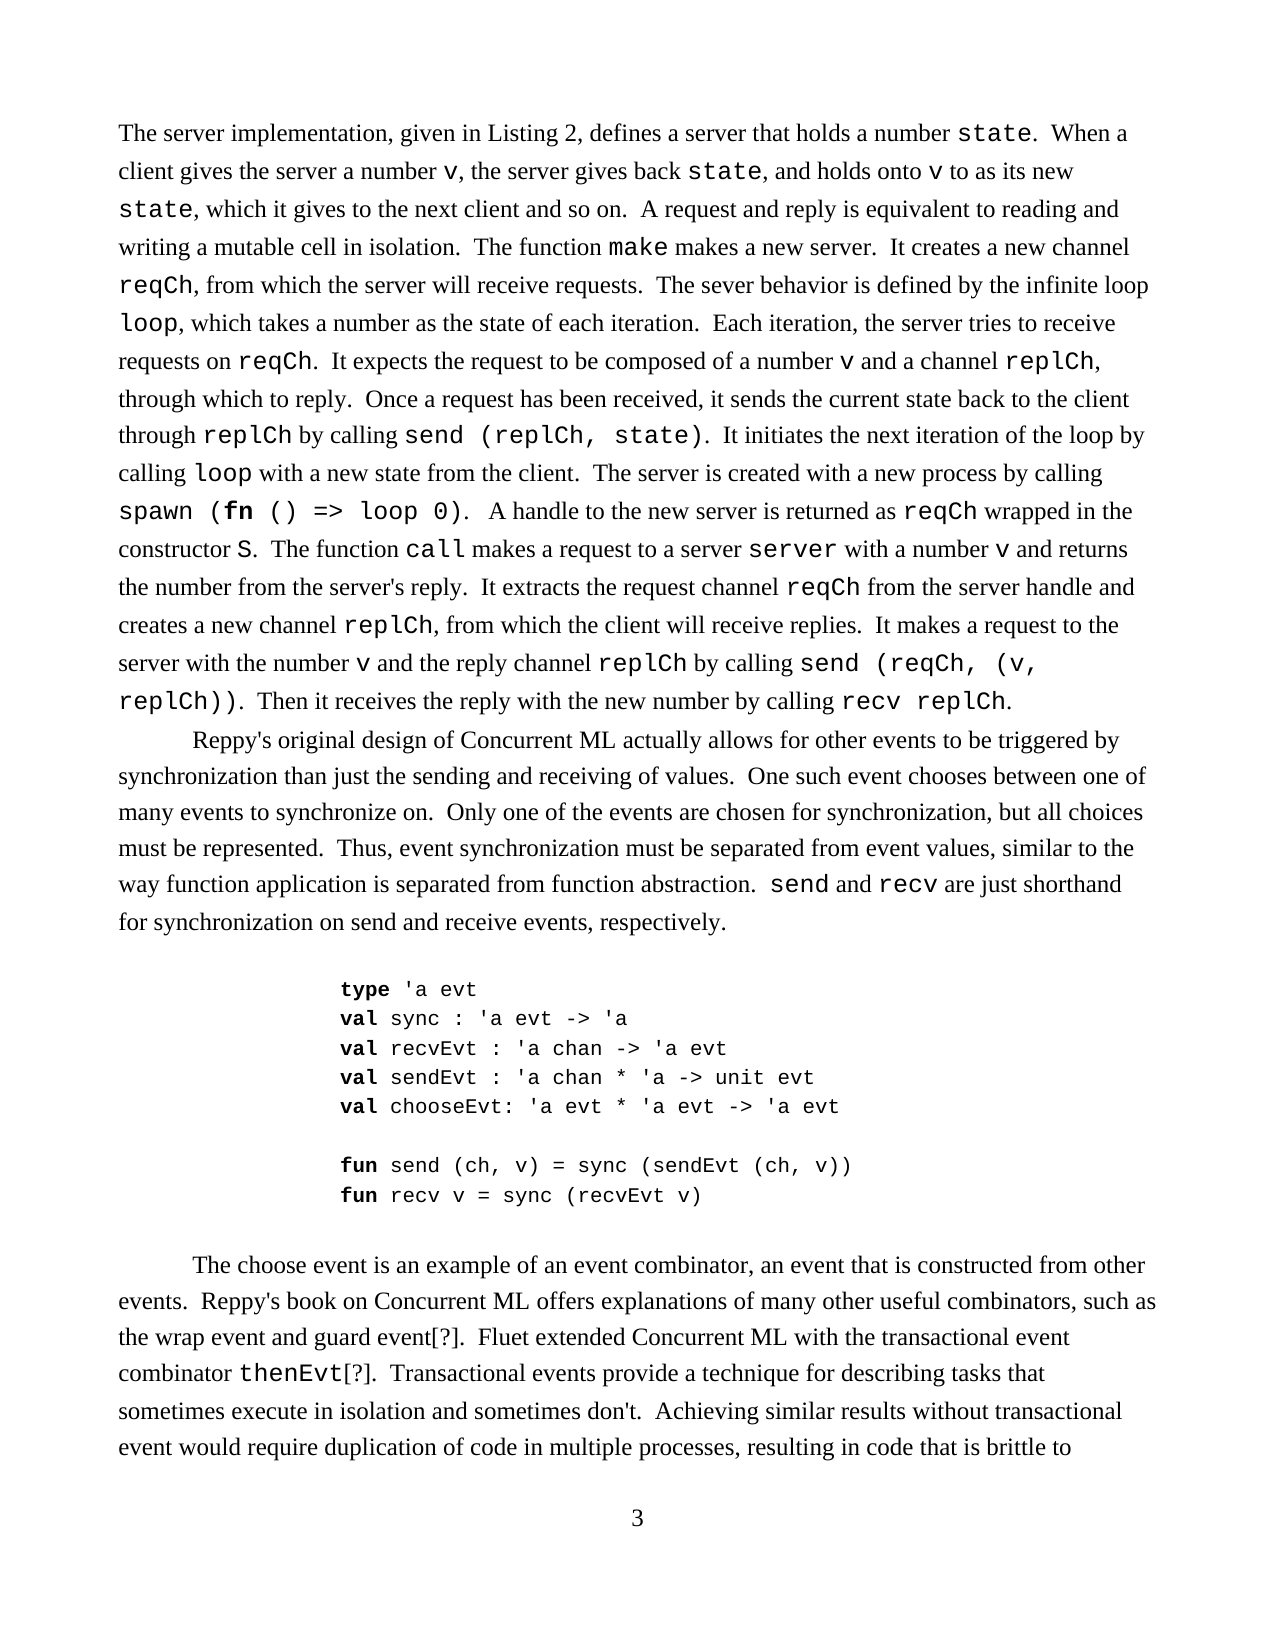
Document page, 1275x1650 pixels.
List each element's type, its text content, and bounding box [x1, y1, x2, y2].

text val sync : 'a evt -> 'a [340, 1008, 1157, 1032]
text val chooseEvt: 'a evt * 'a evt -> 'a evt [340, 1096, 1157, 1120]
text fun recv v = sync (recvEvt v) [340, 1185, 1157, 1208]
text type 'a evt [340, 978, 1157, 1002]
text The choose event is an example of an event combinator, an event that is constructed from other events. Reppy's book on Concurrent ML offers explanations of many other useful combinators, such as the wrap event and guard event[?]. Fluet extended Concurrent ML with the transactional event combinator thenEvt[?]. Transactional events provide a technique for describing tasks that sometimes execute in isolation and sometimes don't. Achieving similar results without transactional event would require duplication of code in multiple processes, resulting in code that is brittle to [118, 1250, 1157, 1461]
text Reppy's original design of Concurrent ML actually allows for other events to be triggered by synchronization than just the sending and receiving of values. One such event chooses between one of many events to synchronize on. Only one of the events are chosen for synchronization, but all choices must be represented. Thus, event synchronization must be separated from event values, similar to the way function application is separated from function abstraction. send and recv are just shorthand for synchronization on send and receive events, respectively. [118, 725, 1157, 935]
text fun send (ch, v) = sync (sendEvt (ch, v)) [340, 1155, 1157, 1179]
text The server implementation, given in Listing 2, defines a server that holds a number state. When a client gives the server a number v, the server gives back state, and holds onto v to as its new state, which it gives to the next client and so on. A request and reply is equivalent to reading and writing a mutable cell in isolation. The function make makes a new server. It creates a new channel reqCh, from which the server will receive requests. The sever behavior is defined by the infinite loop loop, which takes a number as the state of each iteration. Each iteration, the server tries to receive requests on reqCh. It expects the request to be composed of a number v and a channel replCh, through which to reply. Once a request has been received, it sends the current state back to the client through replCh by calling send (replCh, state). It initiates the next iteration of the loop by calling loop with a new state from the client. The server is created with a new process by calling spawn (fn () => loop 0). A handle to the new server is returned as reqCh wrapped in the constructor S. The function call makes a request to a server server with a number v and returns the number from the server's reply. It extracts the request channel reqCh from the server handle and creates a new channel replCh, from which the client will receive replies. It makes a request to the server with the number v and the reply channel replCh by calling send (reqCh, (v, replCh)). Then it receives the reply with the new number by calling recv replCh. [118, 118, 1157, 717]
text val recvEvt : 'a chan -> 'a evt [340, 1037, 1157, 1061]
text val sendEvt : 'a chan * 'a -> unit evt [340, 1067, 1157, 1091]
